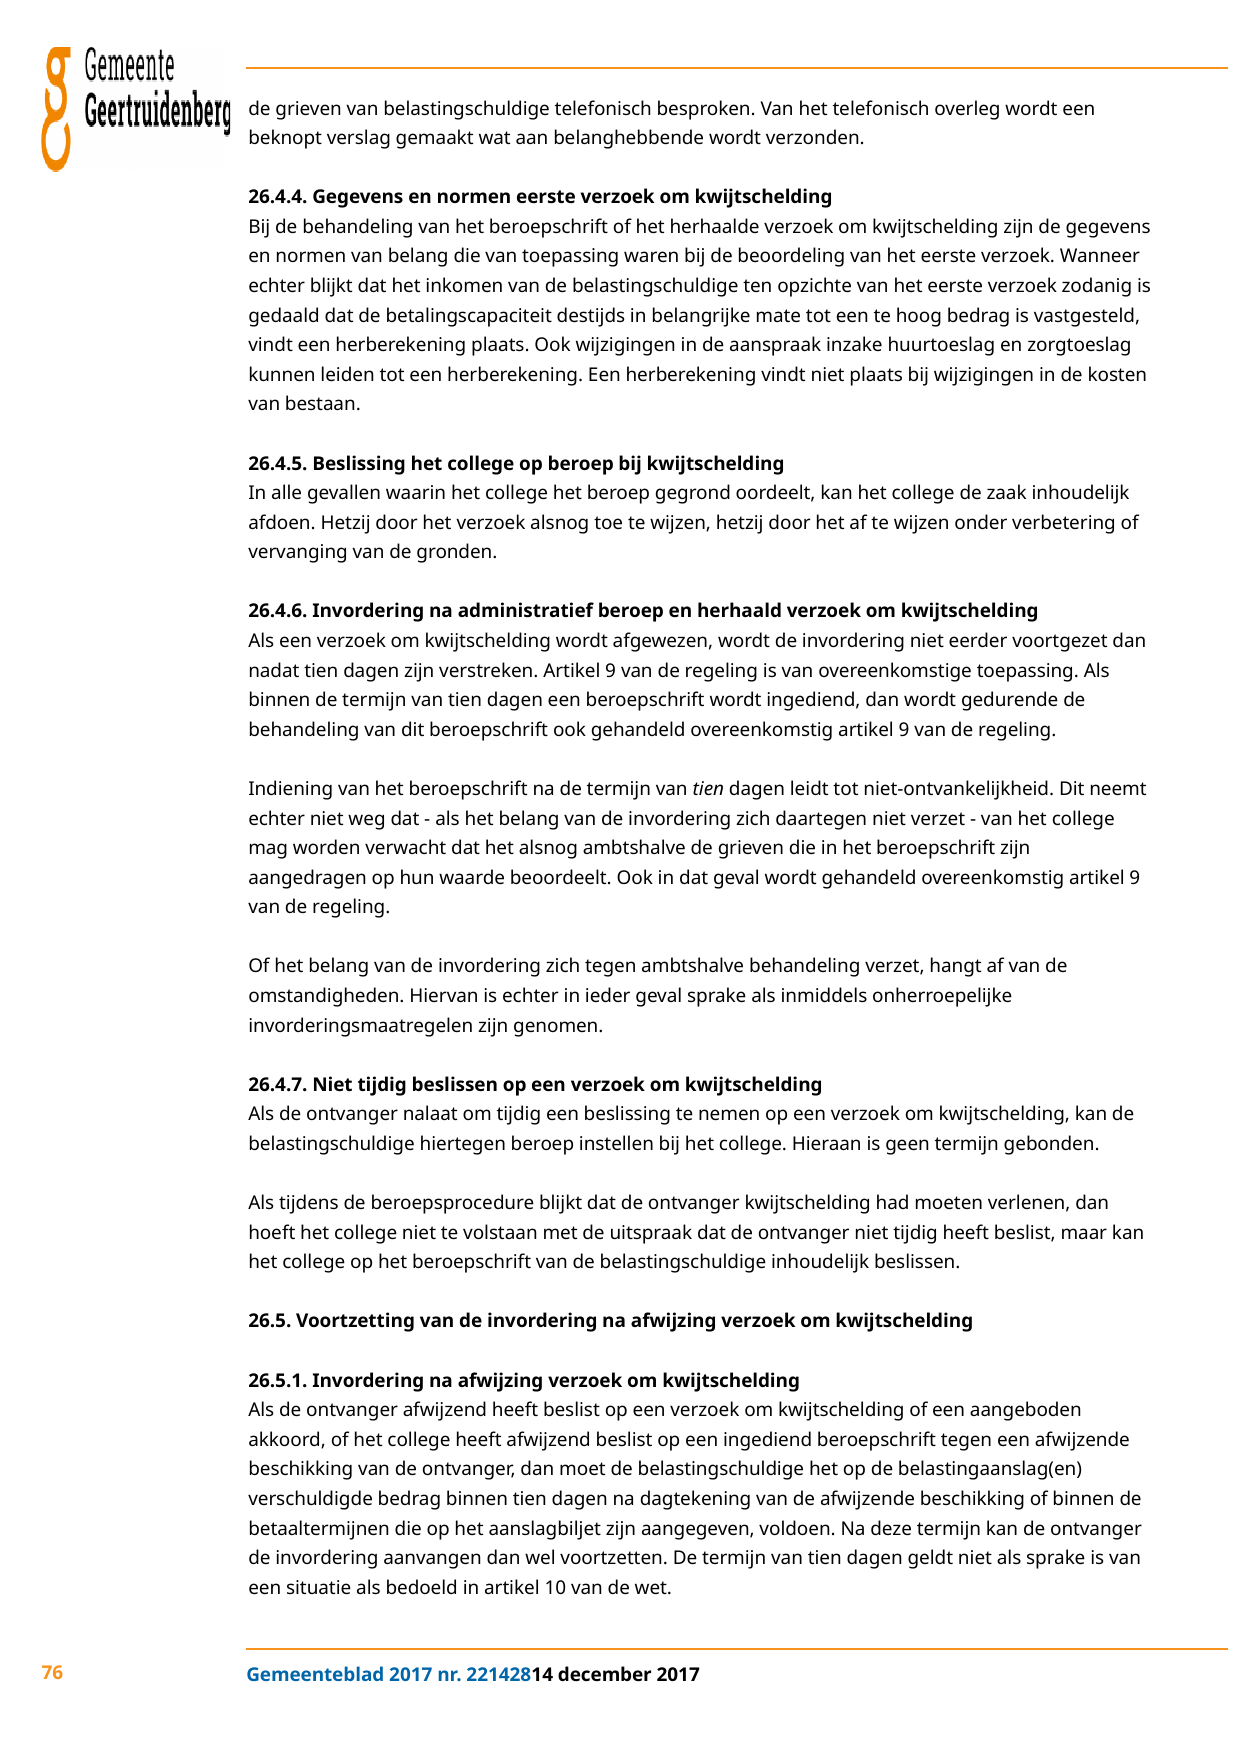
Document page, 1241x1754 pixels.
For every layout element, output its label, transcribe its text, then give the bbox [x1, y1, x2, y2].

text 26.4.5. Beslissing het college op beroep bij kwijtschelding [248, 450, 1152, 476]
text Bij de behandeling van het beroepschrift of het herhaalde verzoek om kwijtschelding zijn de gegevens en normen van belang die van toepassing waren bij de beoordeling van het eerste verzoek. Wanneer echter blijkt dat het inkomen van de belastingschuldige ten opzichte van het eerste verzoek zodanig is gedaald dat de betalingscapaciteit destijds in belangrijke mate tot een te hoog bedrag is vastgesteld, vindt een herberekening plaats. Ook wijzigingen in de aanspraak inzake huurtoeslag en zorgtoeslag kunnen leiden tot een herberekening. Een herberekening vindt niet plaats bij wijzigingen in de kosten van bestaan. [248, 213, 1152, 416]
text de grieven van belastingschuldige telefonisch besproken. Van het telefonisch overleg wordt een beknopt verslag gemaakt wat aan belanghebbende wordt verzonden. [248, 95, 1152, 150]
text Als de ontvanger nalaat om tijdig een beslissing te nemen op een verzoek om kwijtschelding, kan de belastingschuldige hiertegen beroep instellen bij het college. Hieraan is geen termijn gebonden. [248, 1101, 1152, 1156]
text 26.4.7. Niet tijdig beslissen op een verzoek om kwijtschelding [248, 1071, 1152, 1097]
text Als de ontvanger afwijzend heeft beslist op een verzoek om kwijtschelding of een aangeboden akkoord, of het college heeft afwijzend beslist op een ingediend beroepschrift tegen een afwijzende beschikking van de ontvanger, dan moet de belastingschuldige het op de belastingaanslag(en) verschuldigde bedrag binnen tien dagen na dagtekening van de afwijzende beschikking of binnen de betaaltermijnen die op het aanslagbiljet zijn aangegeven, voldoen. Na deze termijn kan de ontvanger de invordering aanvangen dan wel voortzetten. De termijn van tien dagen geldt niet als sprake is van een situatie als bedoeld in artikel 10 van de wet. [248, 1396, 1152, 1600]
text In alle gevallen waarin het college het beroep gegrond oordeelt, kan het college de zaak inhoudelijk afdoen. Hetzij door het verzoek alsnog toe te wijzen, hetzij door het af te wijzen onder verbetering of vervanging van de gronden. [248, 479, 1152, 564]
picture [41, 47, 231, 172]
text 26.4.4. Gegevens en normen eerste verzoek om kwijtschelding [248, 183, 1152, 209]
text Indiening van het beroepschrift na de termijn van tien dagen leidt tot niet-ontvankelijkheid. Dit neemt echter niet weg dat - als het belang van de invordering zich daartegen niet verzet - van het college mag worden verwacht dat het alsnog ambtshalve de grieven die in het beroepschrift zijn aangedragen op hun waarde beoordeelt. Ook in dat geval wordt gehandeld overeenkomstig artikel 9 van de regeling. [248, 775, 1152, 919]
text 26.5.1. Invordering na afwijzing verzoek om kwijtschelding [248, 1367, 1152, 1393]
text Of het belang van de invordering zich tegen ambtshalve behandeling verzet, hangt af van de omstandigheden. Hiervan is echter in ieder geval sprake als inmiddels onherroepelijke invorderingsmaatregelen zijn genomen. [248, 953, 1152, 1038]
text Als tijdens de beroepsprocedure blijkt dat de ontvanger kwijtschelding had moeten verlenen, dan hoeft het college niet te volstaan met de uitspraak dat de ontvanger niet tijdig heeft beslist, maar kan het college op het beroepschrift van de belastingschuldige inhoudelijk beslissen. [248, 1189, 1152, 1274]
text 26.5. Voortzetting van de invordering na afwijzing verzoek om kwijtschelding [248, 1308, 1152, 1333]
text Als een verzoek om kwijtschelding wordt afgewezen, wordt de invordering niet eerder voortgezet dan nadat tien dagen zijn verstreken. Artikel 9 van de regeling is van overeenkomstige toepassing. Als binnen de termijn van tien dagen een beroepschrift wordt ingediend, dan wordt gedurende de behandeling van dit beroepschrift ook gehandeld overeenkomstig artikel 9 van de regeling. [248, 627, 1152, 742]
text 26.4.6. Invordering na administratief beroep en herhaald verzoek om kwijtschelding [248, 598, 1152, 623]
